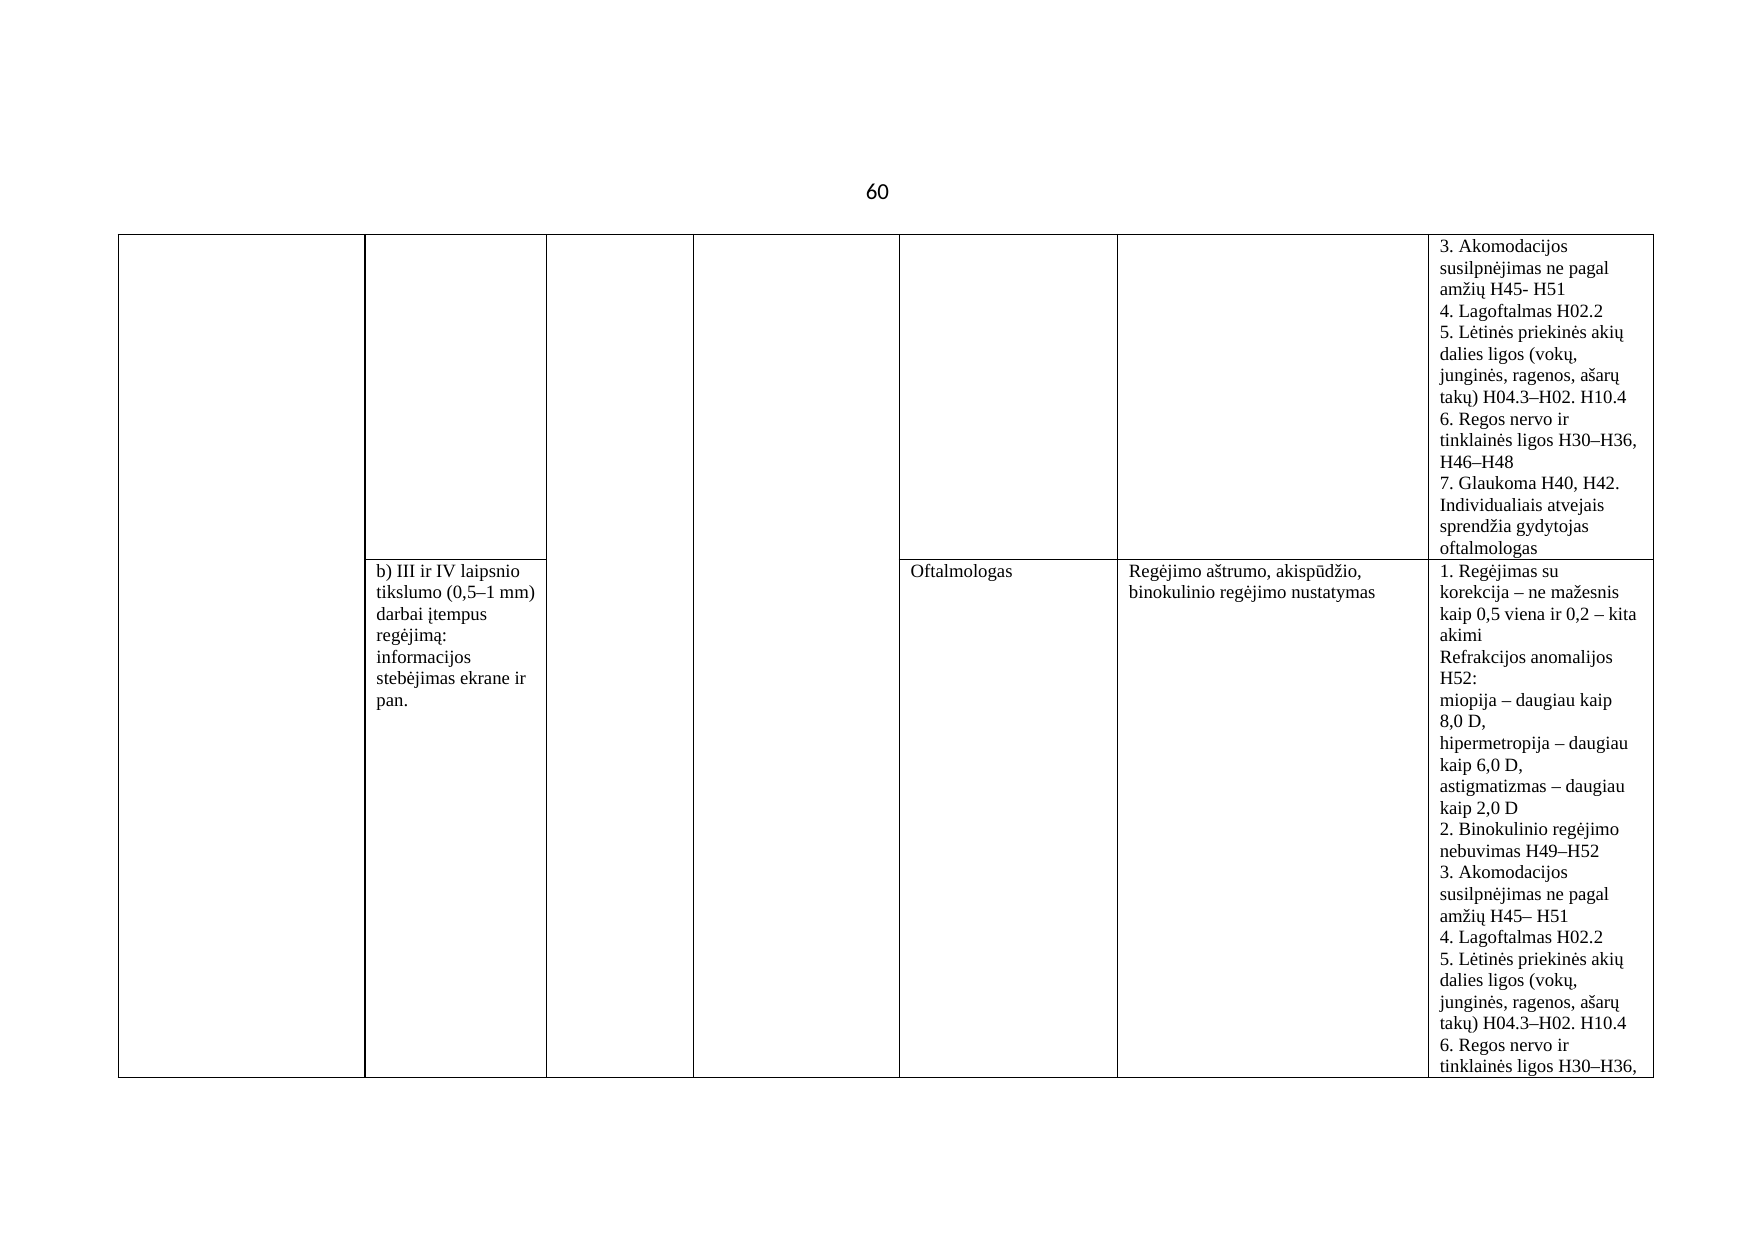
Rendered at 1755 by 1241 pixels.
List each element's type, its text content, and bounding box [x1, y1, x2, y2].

table_cell [119, 235, 364, 1077]
table_cell Regėjimo aštrumo, akispūdžio, binokulinio regėjimo nustatymas [1118, 560, 1428, 1077]
table_cell [547, 235, 693, 1077]
table_cell [366, 235, 546, 558]
table_cell [694, 235, 899, 1077]
table_cell 3. Akomodacijos susilpnėjimas ne pagal amžių H45- H51 4. Lagoftalmas H02.2 5. Lėtinės priekinės akių dalies ligos (vokų, junginės, ragenos, ašarų takų) H04.3–H02. H10.4 6. Regos nervo ir tinklainės ligos H30–H36, H46–H48 7. Glaukoma H40, H42. Individualiais atvejais sprendžia gydytojas oftalmologas [1429, 235, 1653, 558]
table_cell Oftalmologas [900, 560, 1117, 1077]
table_cell 1. Regėjimas su korekcija – ne mažesnis kaip 0,5 viena ir 0,2 – kita akimi Refrakcijos anomalijos H52: miopija – daugiau kaip 8,0 D, hipermetropija – daugiau kaip 6,0 D, astigmatizmas – daugiau kaip 2,0 D 2. Binokulinio regėjimo nebuvimas H49–H52 3. Akomodacijos susilpnėjimas ne pagal amžių H45– H51 4. Lagoftalmas H02.2 5. Lėtinės priekinės akių dalies ligos (vokų, junginės, ragenos, ašarų takų) H04.3–H02. H10.4 6. Regos nervo ir tinklainės ligos H30–H36, [1429, 560, 1653, 1077]
table_cell [1118, 235, 1428, 558]
table_cell [900, 235, 1117, 558]
table_cell b) III ir IV laipsnio tikslumo (0,5–1 mm) darbai įtempus regėjimą: informacijos stebėjimas ekrane ir pan. [366, 560, 546, 1077]
